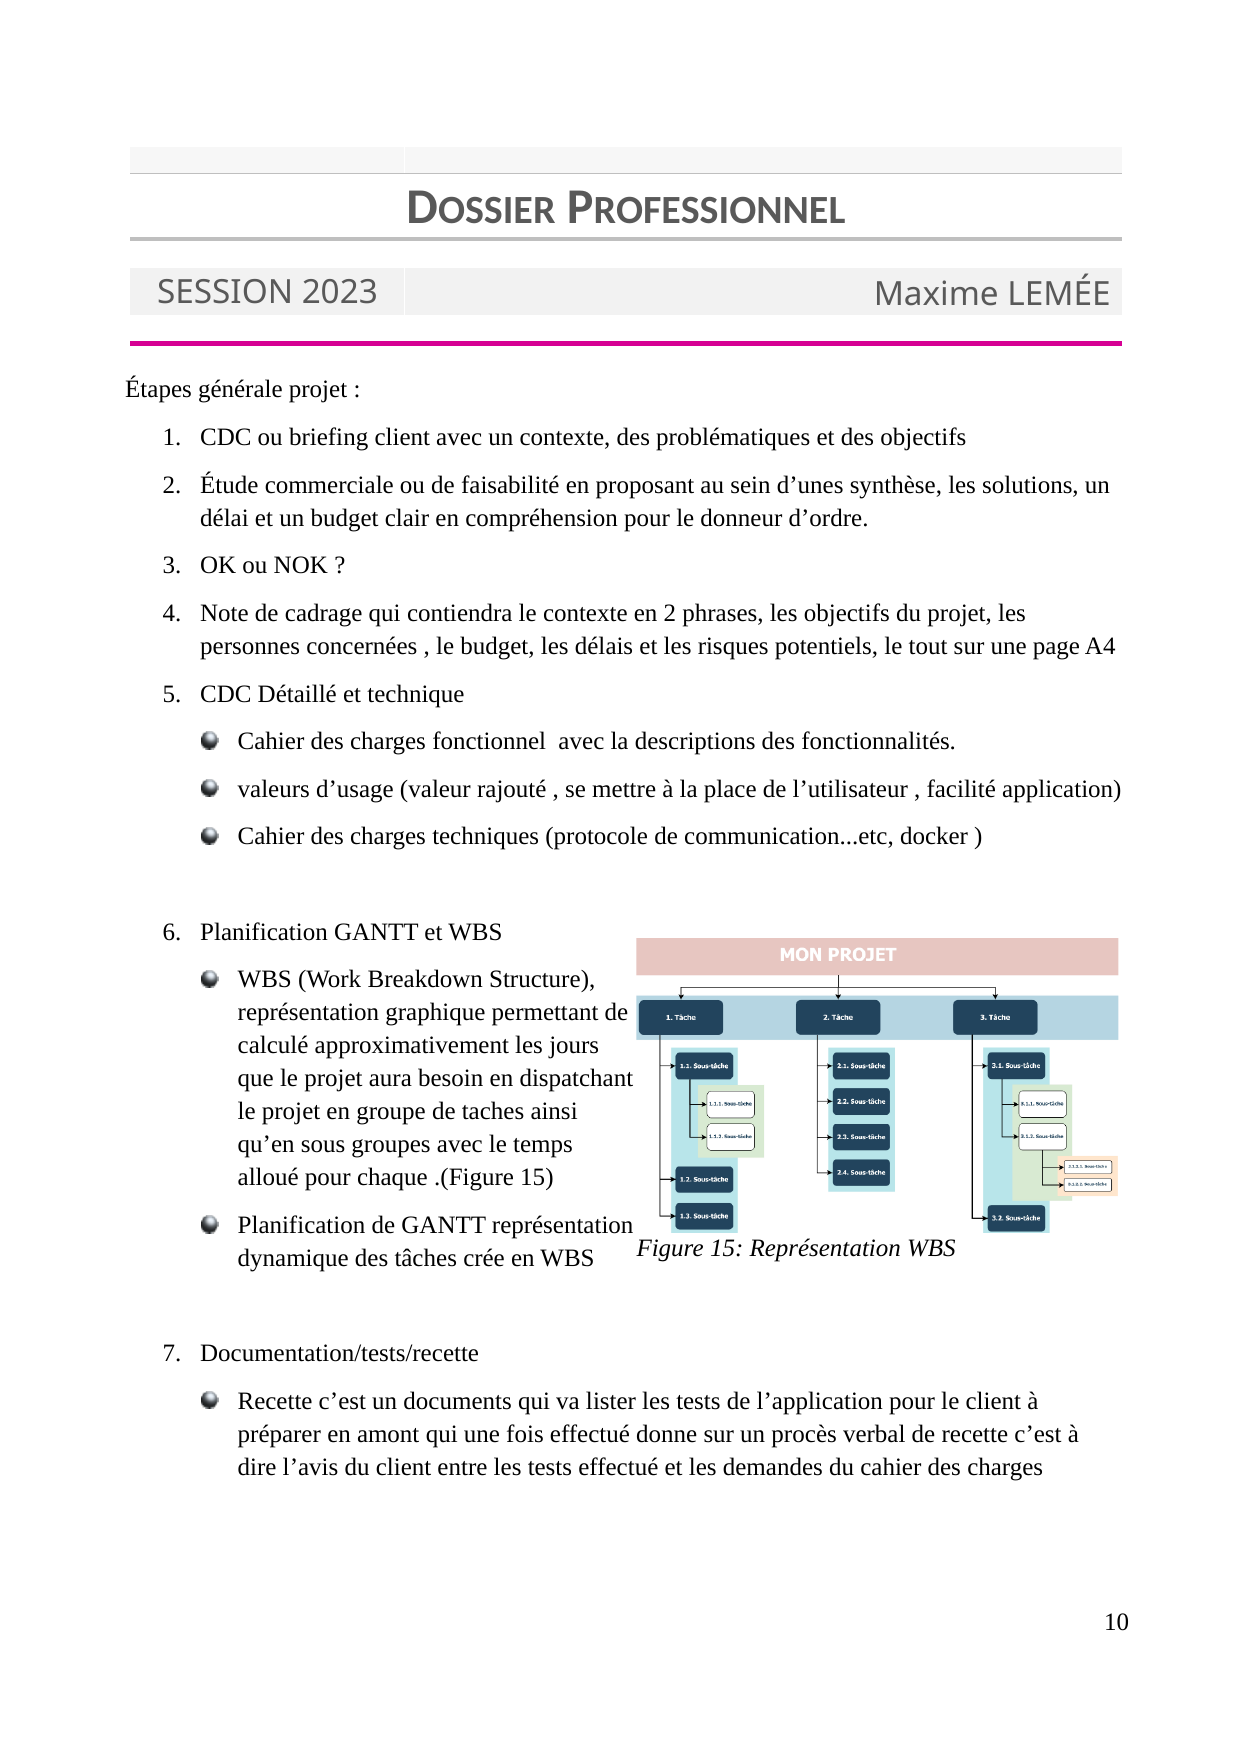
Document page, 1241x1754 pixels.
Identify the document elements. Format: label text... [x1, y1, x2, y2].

picture [636, 938, 1119, 1233]
list CDC Détaillé et technique [162, 679, 1123, 707]
list [636, 1262, 1118, 1290]
picture [201, 970, 219, 988]
list Planification de GANTT représentation dynamique des tâches crée en WBS [200, 1210, 636, 1272]
list OK ou NOK ? [162, 550, 1123, 579]
list Cahier des charges fonctionnel avec la descriptions des fonctionnalités. [200, 726, 1123, 755]
picture [201, 1215, 219, 1234]
text Étapes générale projet : [125, 374, 1123, 403]
picture [201, 827, 219, 845]
list Documentation/tests/recette [162, 1338, 1123, 1367]
picture [201, 731, 219, 750]
list Cahier des charges techniques (protocole de communication...etc, docker ) [200, 821, 1123, 850]
list Étude commerciale ou de faisabilité en proposant au sein d’unes synthèse, les solutions, un délai et un budget clair en compréhension pour le donneur d’ordre. [162, 470, 1123, 532]
list CDC ou briefing client avec un contexte, des problématiques et des objectifs [162, 422, 1123, 451]
list Planification GANTT et WBS [162, 917, 1123, 945]
picture [201, 779, 219, 797]
list valeurs d’usage (valeur rajouté , se mettre à la place de l’utilisateur , facilité application) [200, 774, 1123, 803]
list Recette c’est un documents qui va lister les tests de l’application pour le client à préparer en amont qui une fois effectué donne sur un procès verbal de recette c’est à dire l’avis du client entre les tests effectué et les demandes du cahier des charges [200, 1386, 1123, 1481]
list Note de cadrage qui contiendra le contexte en 2 phrases, les objectifs du projet, les personnes concernées , le budget, les délais et les risques potentiels, le tout sur une page A4 [162, 598, 1123, 660]
list Figure 15: Représentation WBS [636, 1233, 1118, 1262]
list WBS (Work Breakdown Structure), représentation graphique permettant de calculé approximativement les jours que le projet aura besoin en dispatchant le projet en groupe de taches ainsi qu’en sous groupes avec le temps alloué pour chaque .(Figure 15) [200, 964, 636, 1191]
picture [201, 1391, 219, 1409]
